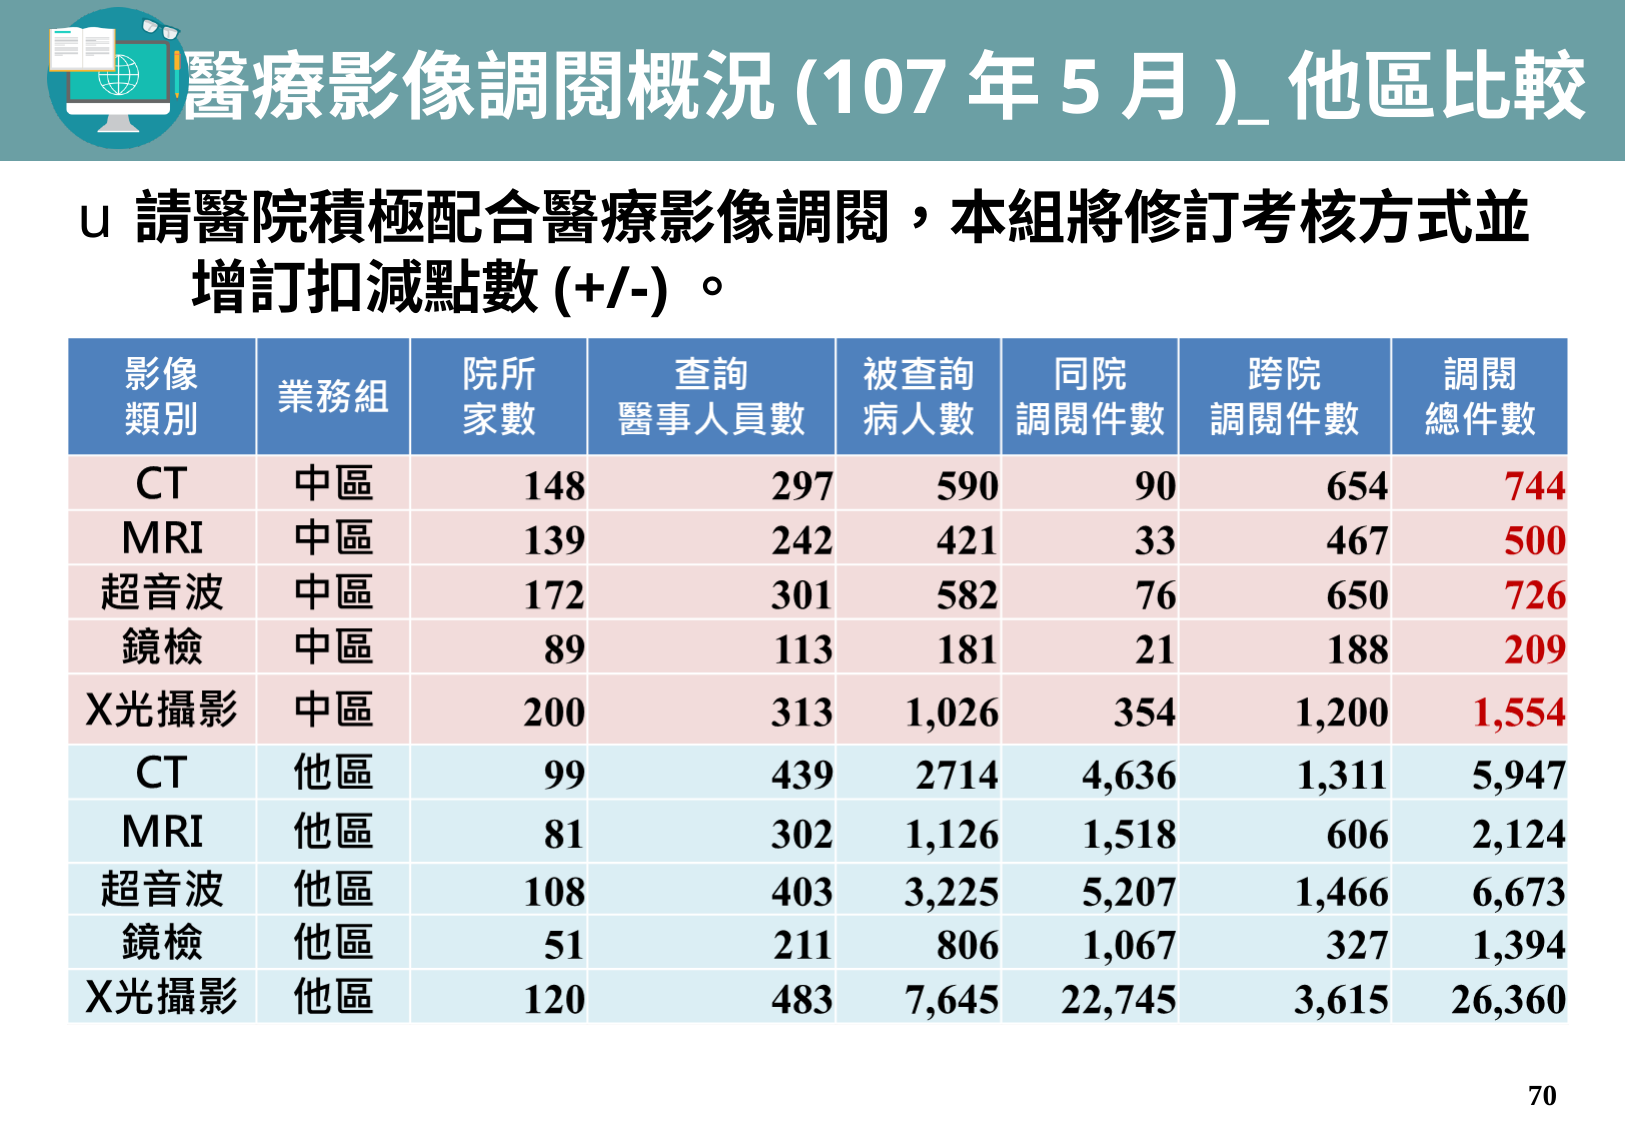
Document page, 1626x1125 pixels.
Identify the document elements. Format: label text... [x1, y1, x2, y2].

picture [67, 337, 1569, 1048]
text_box [1512, 1061, 1619, 1125]
text_box 醫療影像調閱概況(107年5月)_他區比較 [189, 31, 1625, 136]
text_box 醫療影像調閱概況(107年5月)_他區比較 [194, 98, 233, 113]
picture [0, 0, 1625, 161]
text_box 請醫院積極配合醫療影像調閱，本組將修訂考核方式並增訂扣減點數(+/-)。 [63, 173, 1592, 328]
